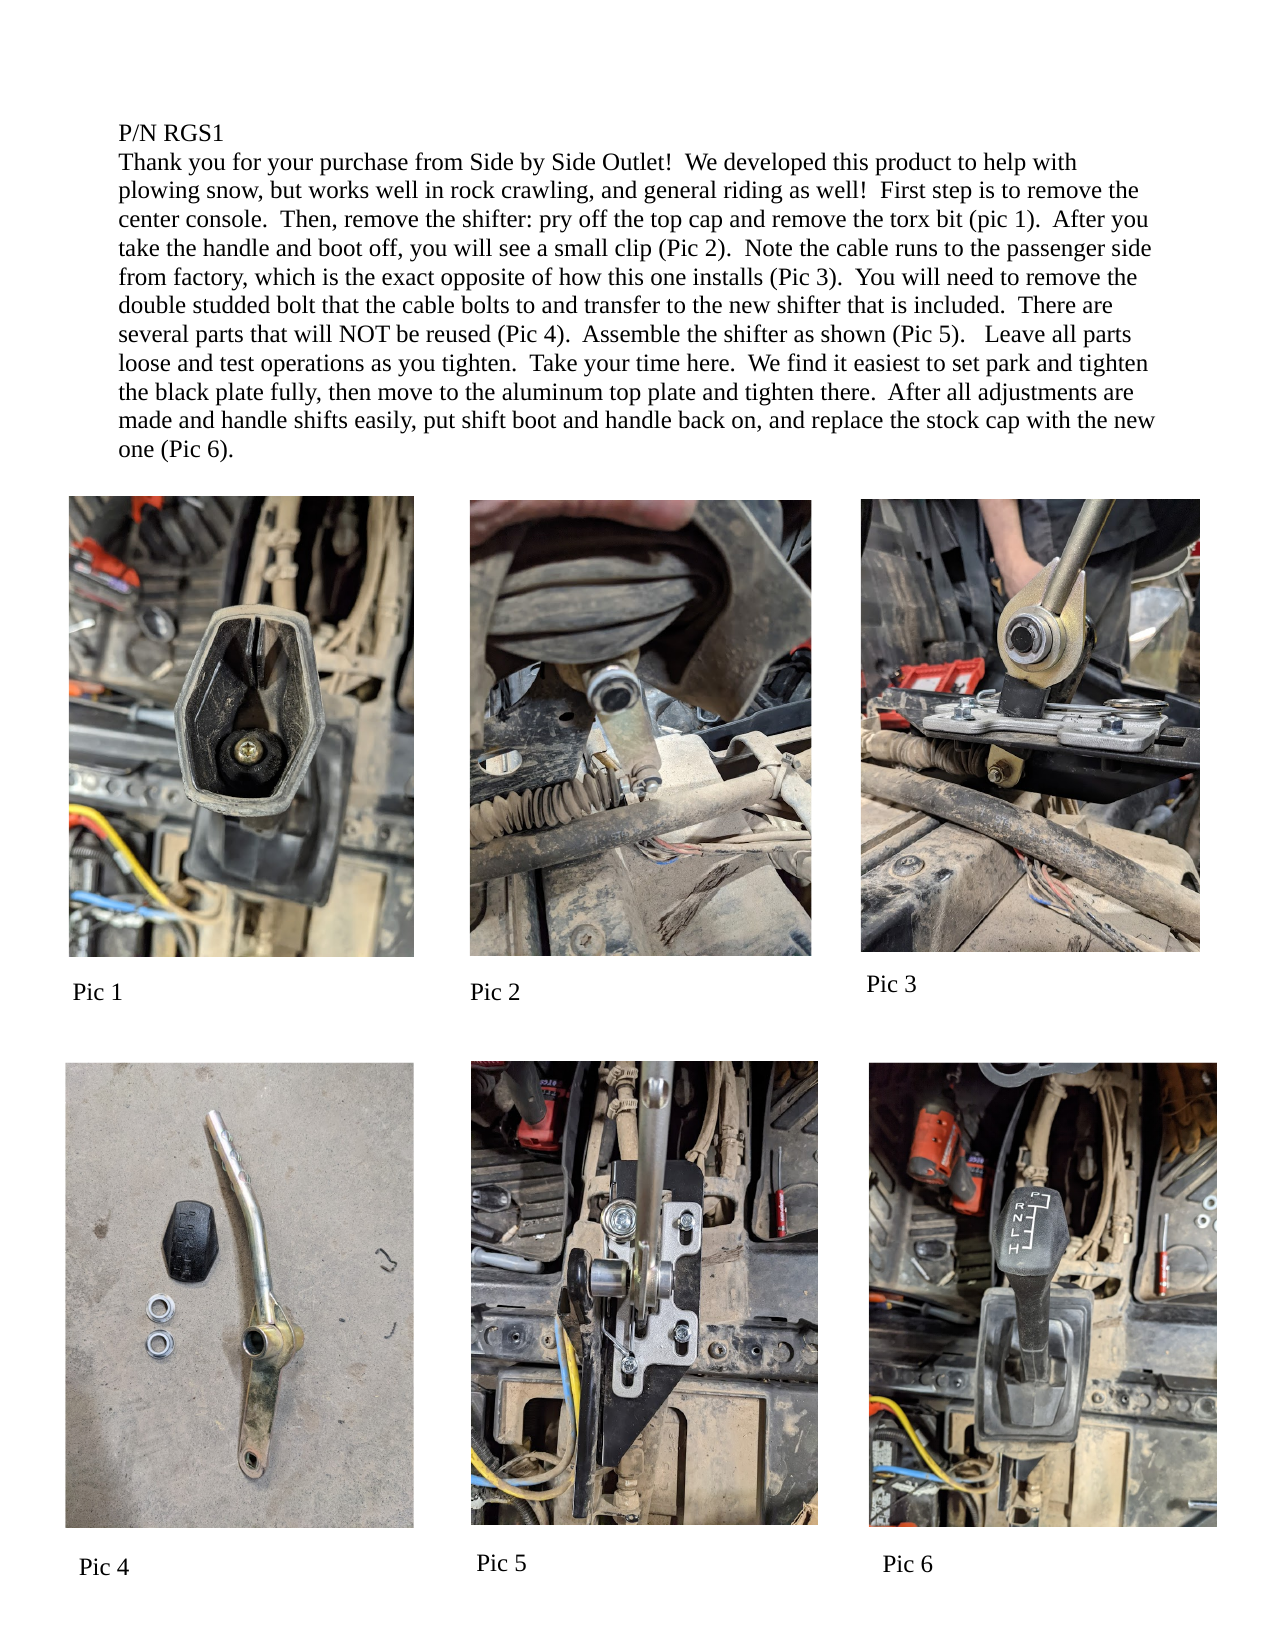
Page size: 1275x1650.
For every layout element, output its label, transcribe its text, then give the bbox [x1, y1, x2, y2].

text P/N RGS1 [118, 118, 1157, 147]
picture [471, 1061, 818, 1525]
picture [66, 1063, 414, 1528]
text Thank you for your purchase from Side by Side Outlet! We developed this product to help with plowing snow, but works well in rock crawling, and general riding as well! First step is to remove the center console. Then, remove the shifter: pry off the top cap and remove the torx bit (pic 1). After you take the handle and boot off, you will see a small clip (Pic 2). Note the cable runs to the passenger side from factory, which is the exact opposite of how this one installs (Pic 3). You will need to remove the double studded bolt that the cable bolts to and transfer to the new shifter that is included. There are several parts that will NOT be reused (Pic 4). Assemble the shifter as shown (Pic 5). Leave all parts loose and test operations as you tighten. Take your time here. We find it easiest to set park and tighten the black plate fully, then move to the aluminum top plate and tighten there. After all adjustments are made and handle shifts easily, put shift boot and handle back on, and replace the stock cap with the new one (Pic 6). [118, 147, 1157, 463]
picture [469, 500, 812, 956]
picture [869, 1063, 1217, 1527]
picture [68, 496, 414, 957]
picture [860, 499, 1200, 952]
